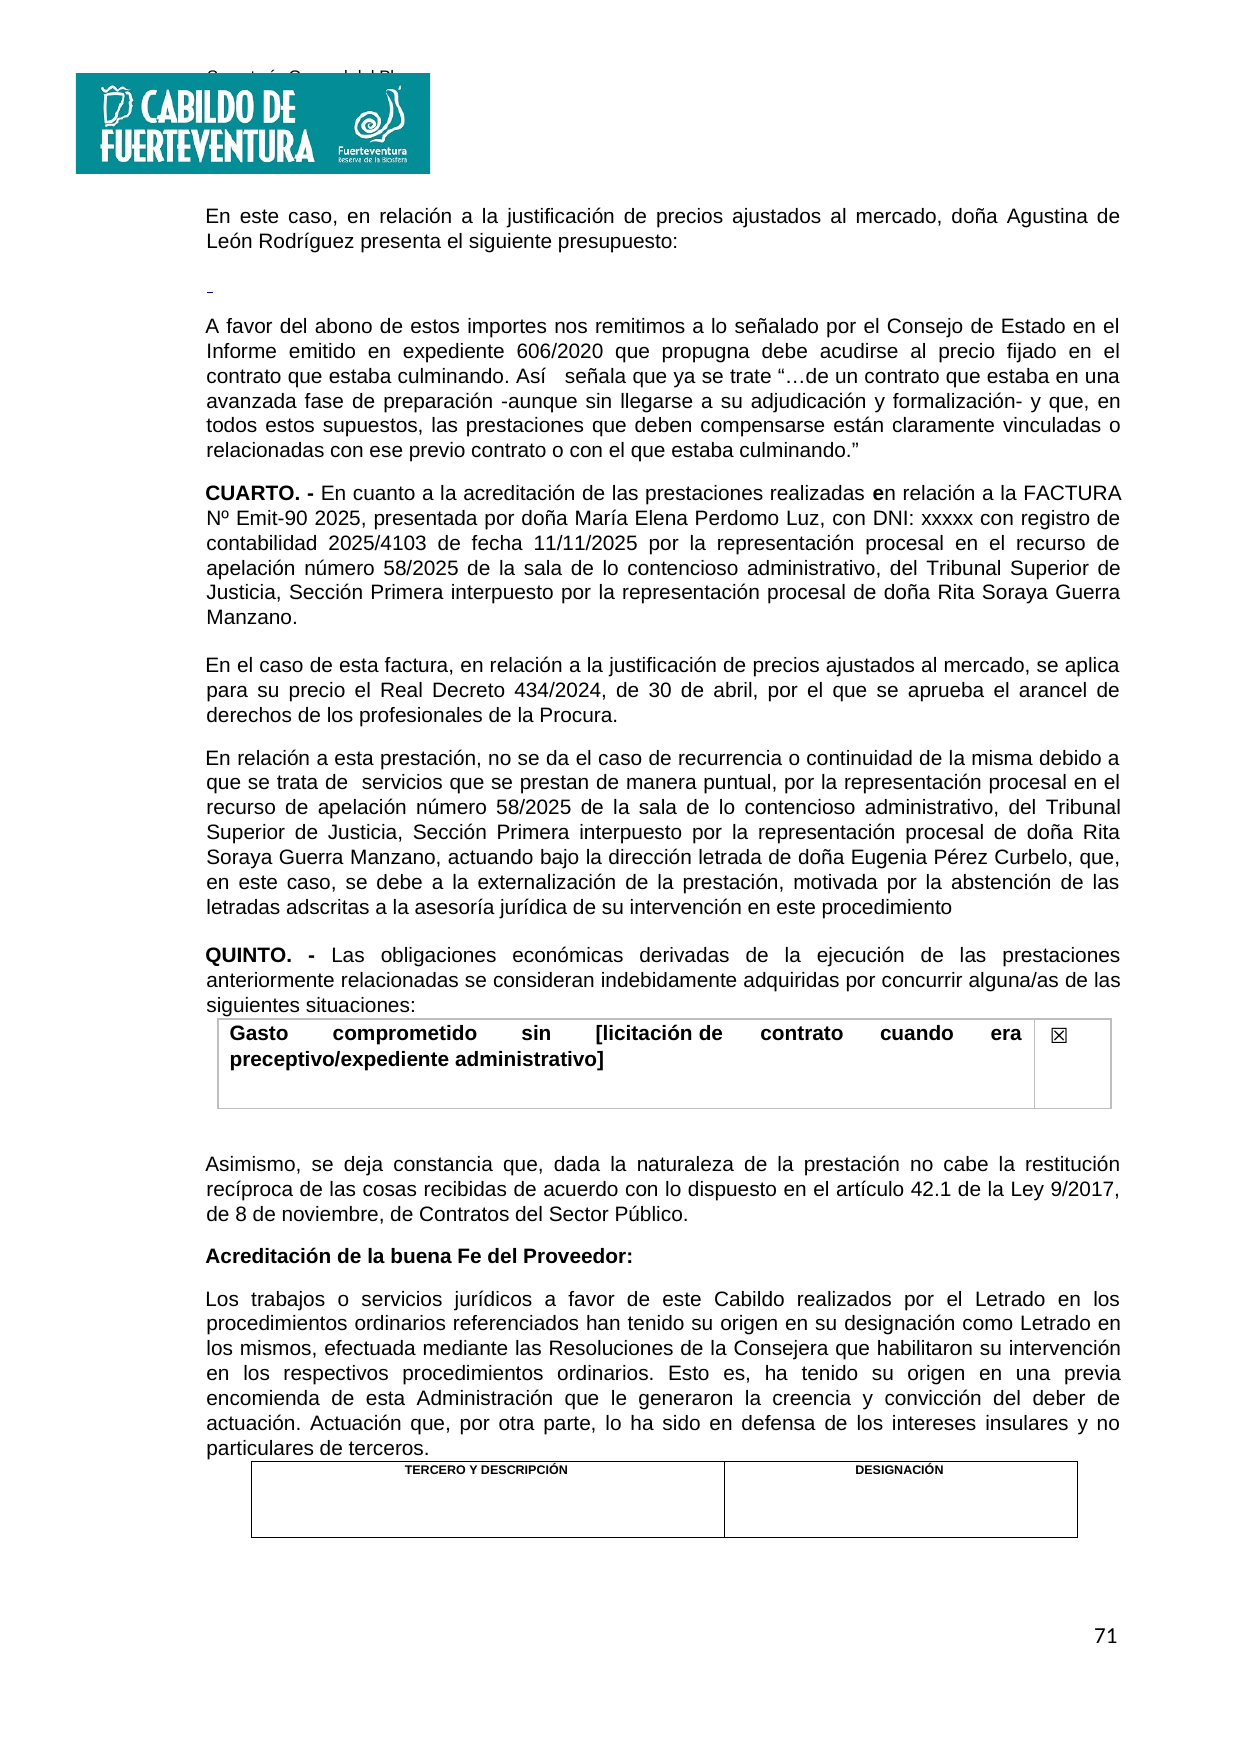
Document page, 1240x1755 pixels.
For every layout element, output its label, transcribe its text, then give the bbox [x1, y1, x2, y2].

picture [75, 73, 431, 174]
text A favor del abono de estos importes nos remitimos a lo señalado por el Consejo de Estado en el Informe emitido en expediente 606/2020 que propugna debe acudirse al precio fijado en el contrato que estaba culminando. Así señala que ya se trate “…de un contrato que estaba en una avanzada fase de preparación -aunque sin llegarse a su adjudicación y formalización- y que, en todos estos supuestos, las prestaciones que deben compensarse están claramente vinculadas o relacionadas con ese previo contrato o con el que estaba culminando.” [205, 314, 1122, 462]
text Los trabajos o servicios jurídicos a favor de este Cabildo realizados por el Letrado en los procedimientos ordinarios referenciados han tenido su origen en su designación como Letrado en los mismos, efectuada mediante las Resoluciones de la Consejera que habilitaron su intervención en los respectivos procedimientos ordinarios. Esto es, ha tenido su origen en una previa encomienda de esta Administración que le generaron la creencia y convicción del deber de actuación. Actuación que, por otra parte, lo ha sido en defensa de los intereses insulares y no particulares de terceros. [205, 1286, 1122, 1460]
text Acreditación de la buena Fe del Proveedor: [205, 1244, 1123, 1268]
text Asimismo, se deja constancia que, dada la naturaleza de la prestación no cabe la restitución recíproca de las cosas recibidas de acuerdo con lo dispuesto en el artículo 42.1 de la Ley 9/2017, de 8 de noviembre, de Contratos del Sector Público. [205, 1152, 1122, 1226]
table_header contrato [760, 1020, 880, 1108]
text En este caso, en relación a la justificación de precios ajustados al mercado, doña Agustina de León Rodríguez presenta el siguiente presupuesto: [205, 204, 1122, 253]
text En relación a esta prestación, no se da el caso de recurrencia o continuidad de la misma debido a que se trata de servicios que se prestan de manera puntual, por la representación procesal en el recurso de apelación número 58/2025 de la sala de lo contencioso administrativo, del Tribunal Superior de Justicia, Sección Primera interpuesto por la representación procesal de doña Rita Soraya Guerra Manzano, actuando bajo la dirección letrada de doña Eugenia Pérez Curbelo, que, en este caso, se debe a la externalización de la prestación, motivada por la abstención de las letradas adscritas a la asesoría jurídica de su intervención en este procedimiento [205, 745, 1122, 919]
text En el caso de esta factura, en relación a la justificación de precios ajustados al mercado, se aplica para su precio el Real Decreto 434/2024, de 30 de abril, por el que se aprueba el arancel de derechos de los profesionales de la Procura. [205, 653, 1122, 727]
table_header era [990, 1020, 1034, 1108]
table_header de [699, 1020, 760, 1108]
text QUINTO. - Las obligaciones económicas derivadas de la ejecución de las prestaciones anteriormente relacionadas se consideran indebidamente adquiridas por concurrir alguna/as de las siguientes situaciones: [205, 943, 1122, 1016]
table_header Gasto comprometido sin [licitación preceptivo/expediente administrativo] [219, 1020, 698, 1108]
table_header TERCERO Y DESCRIPCIÓN [252, 1462, 724, 1537]
table_header DESIGNACIÓN [725, 1462, 1077, 1537]
table_header cuando [880, 1020, 990, 1108]
table_header ☒ [1035, 1020, 1110, 1108]
text CUARTO. - En cuanto a la acreditación de las prestaciones realizadas en relación a la FACTURA Nº Emit-90 2025, presentada por doña María Elena Perdomo Luz, con DNI: xxxxx con registro de contabilidad 2025/4103 de fecha 11/11/2025 por la representación procesal en el recurso de apelación número 58/2025 de la sala de lo contencioso administrativo, del Tribunal Superior de Justicia, Sección Primera interpuesto por la representación procesal de doña Rita Soraya Guerra Manzano. [205, 481, 1122, 629]
